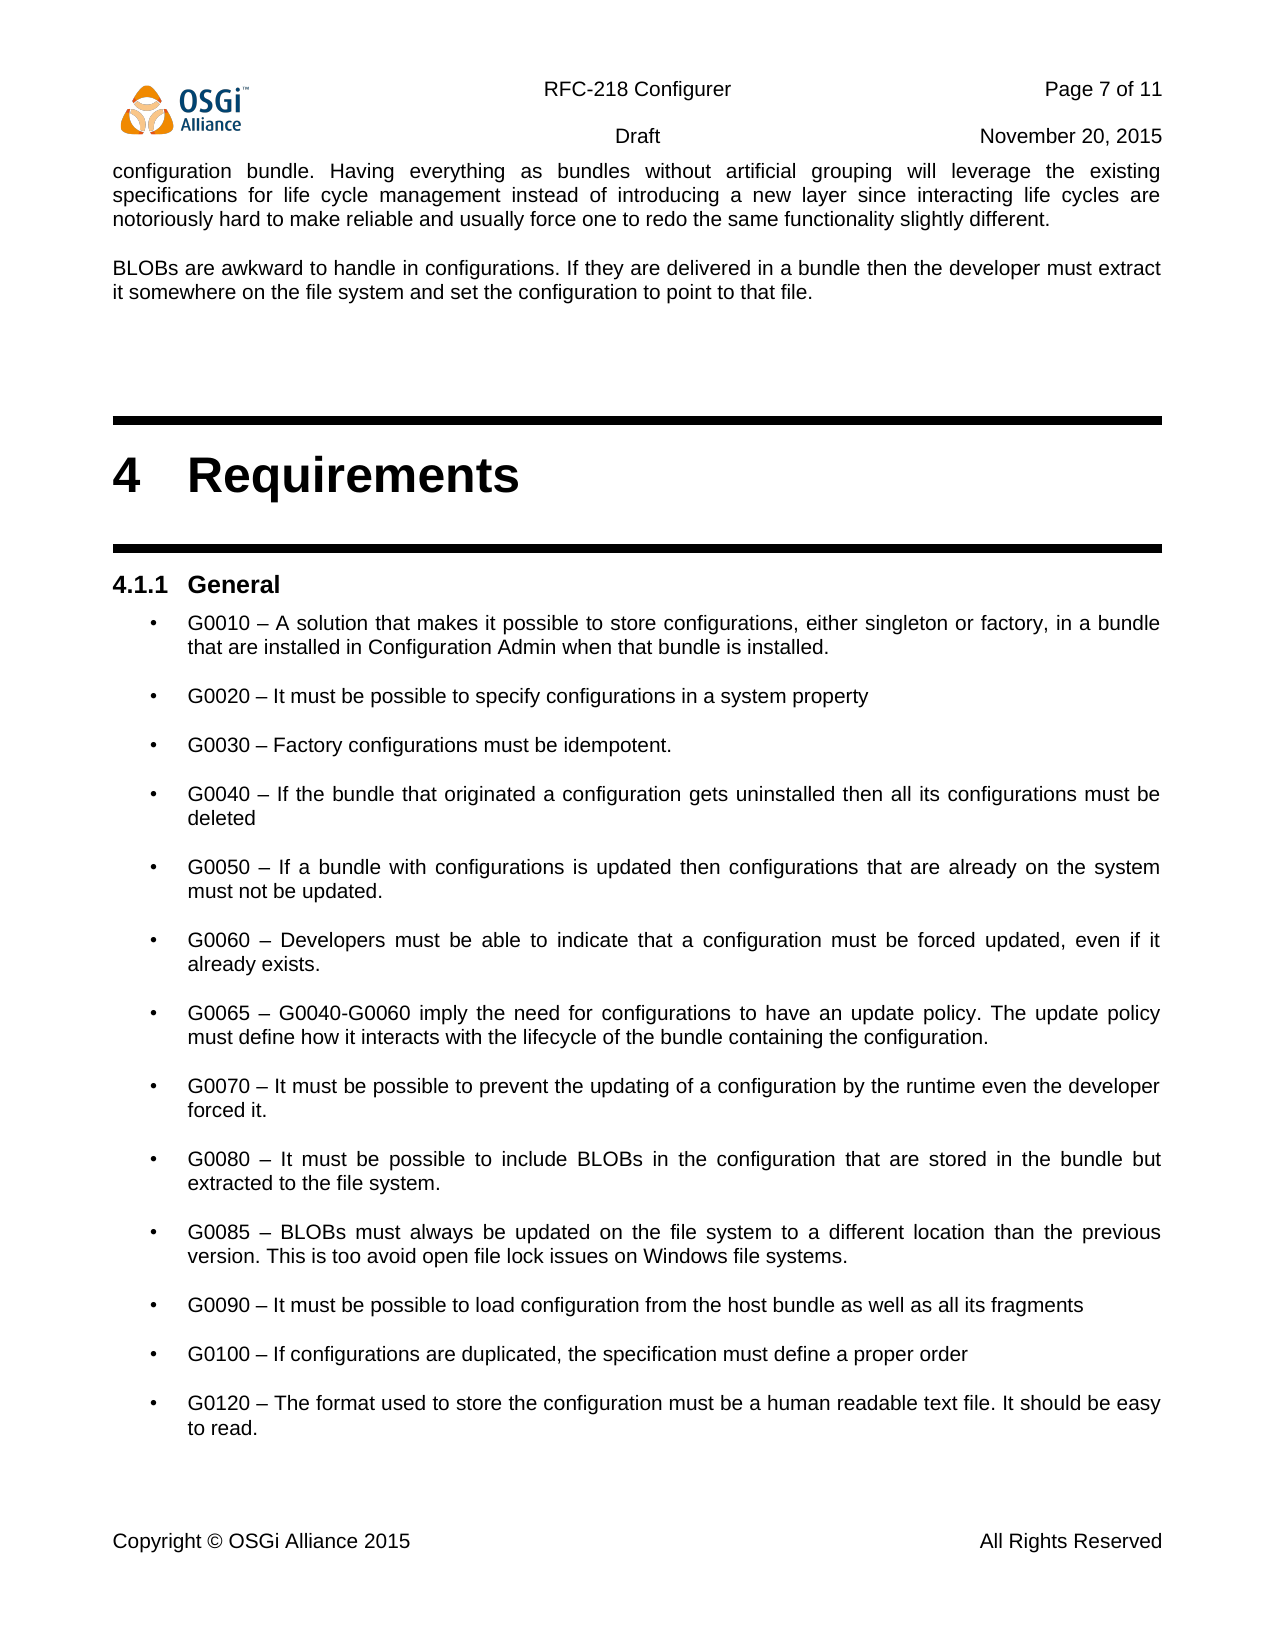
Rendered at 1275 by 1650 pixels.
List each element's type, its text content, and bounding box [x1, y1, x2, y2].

list G0090 – It must be possible to load configuration from the host bundle as well as all its fragments [150, 1293, 1162, 1317]
text BLOBs are awkward to handle in configurations. If they are delivered in a bundle then the developer must extract it somewhere on the file system and set the configuration to point to that file. [112, 256, 1162, 304]
text configuration bundle. Having everything as bundles without artificial grouping will leverage the existing specifications for life cycle management instead of introducing a new layer since interacting life cycles are notoriously hard to make reliable and usually force one to redo the same functionality slightly different. [112, 159, 1162, 231]
list G0030 – Factory configurations must be idempotent. [150, 733, 1162, 757]
list G0020 – It must be possible to specify configurations in a system property [150, 684, 1162, 708]
list G0085 – BLOBs must always be updated on the file system to a different location than the previous version. This is too avoid open file lock issues on Windows file systems. [150, 1220, 1162, 1268]
list G0100 – If configurations are duplicated, the specification must define a proper order [150, 1342, 1162, 1366]
list G0050 – If a bundle with configurations is updated then configurations that are already on the system must not be updated. [150, 855, 1162, 903]
subtitle Requirements [112, 417, 1162, 553]
picture [113, 78, 257, 142]
list G0080 – It must be possible to include BLOBs in the configuration that are stored in the bundle but extracted to the file system. [150, 1147, 1162, 1195]
subtitle General [112, 569, 1162, 598]
list G0065 – G0040-G0060 imply the need for configurations to have an update policy. The update policy must define how it interacts with the lifecycle of the bundle containing the configuration. [150, 1001, 1162, 1049]
list G0070 – It must be possible to prevent the updating of a configuration by the runtime even the developer forced it. [150, 1074, 1162, 1122]
list G0010 – A solution that makes it possible to store configurations, either singleton or factory, in a bundle that are installed in Configuration Admin when that bundle is installed. [150, 611, 1162, 659]
list G0120 – The format used to store the configuration must be a human readable text file. It should be easy to read. [150, 1391, 1162, 1439]
list G0040 – If the bundle that originated a configuration gets uninstalled then all its configurations must be deleted [150, 782, 1162, 830]
list G0060 – Developers must be able to indicate that a configuration must be forced updated, even if it already exists. [150, 928, 1162, 976]
